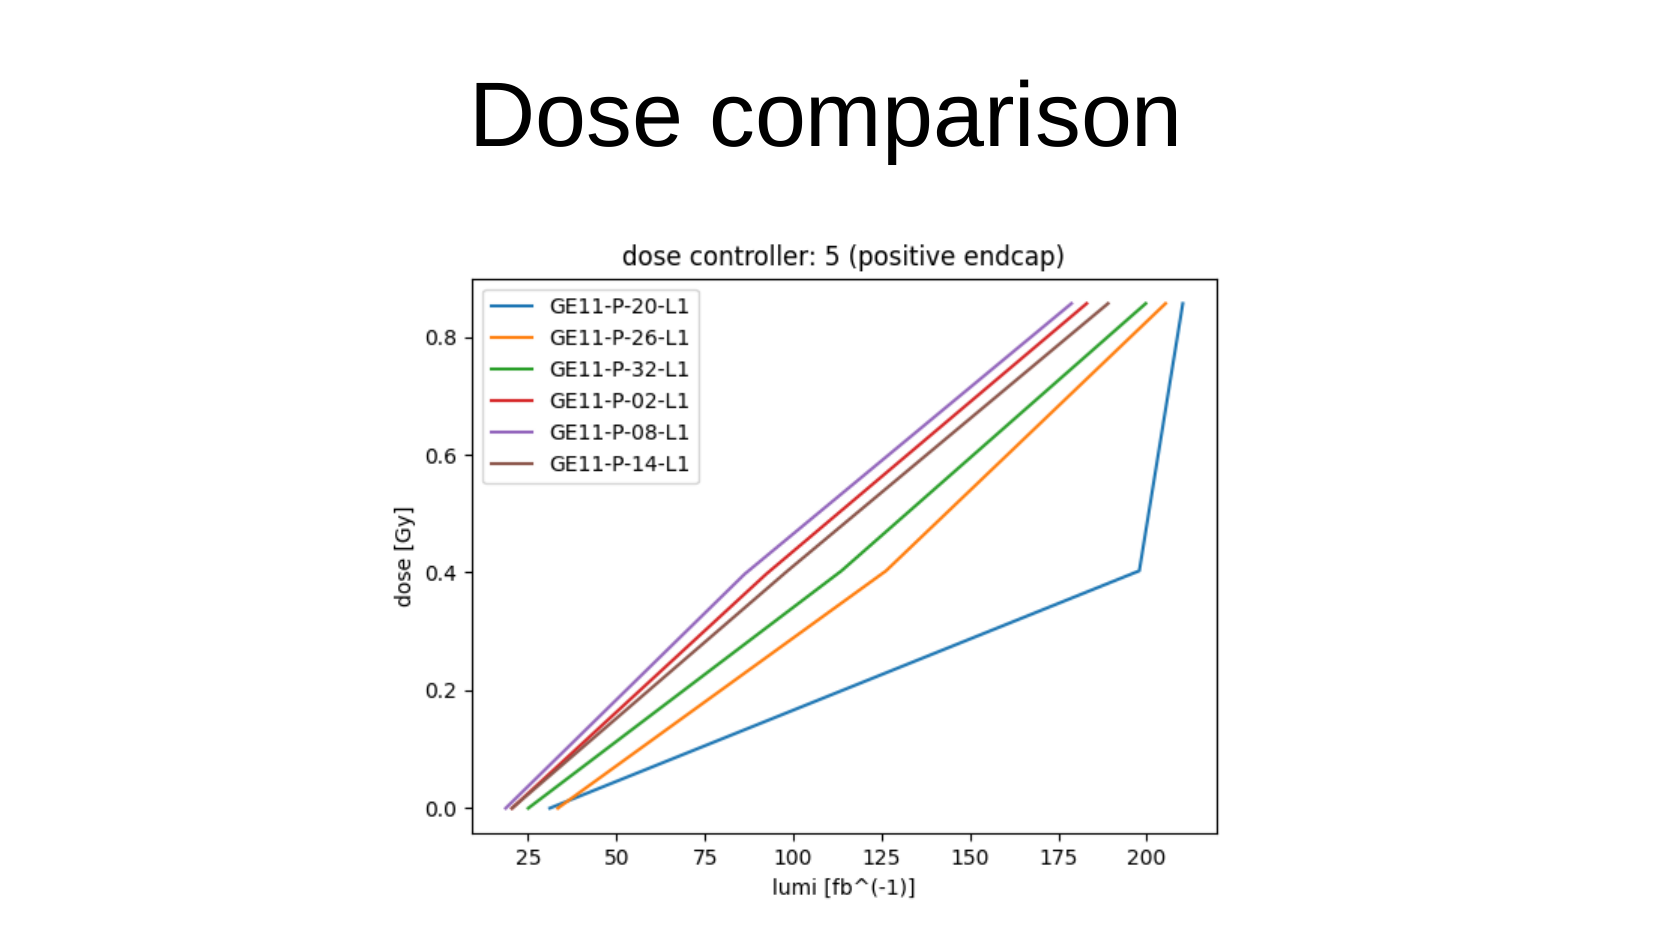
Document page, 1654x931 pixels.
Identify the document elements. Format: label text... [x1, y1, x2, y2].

picture [352, 192, 1313, 913]
title Dose comparison [82, 37, 1571, 193]
